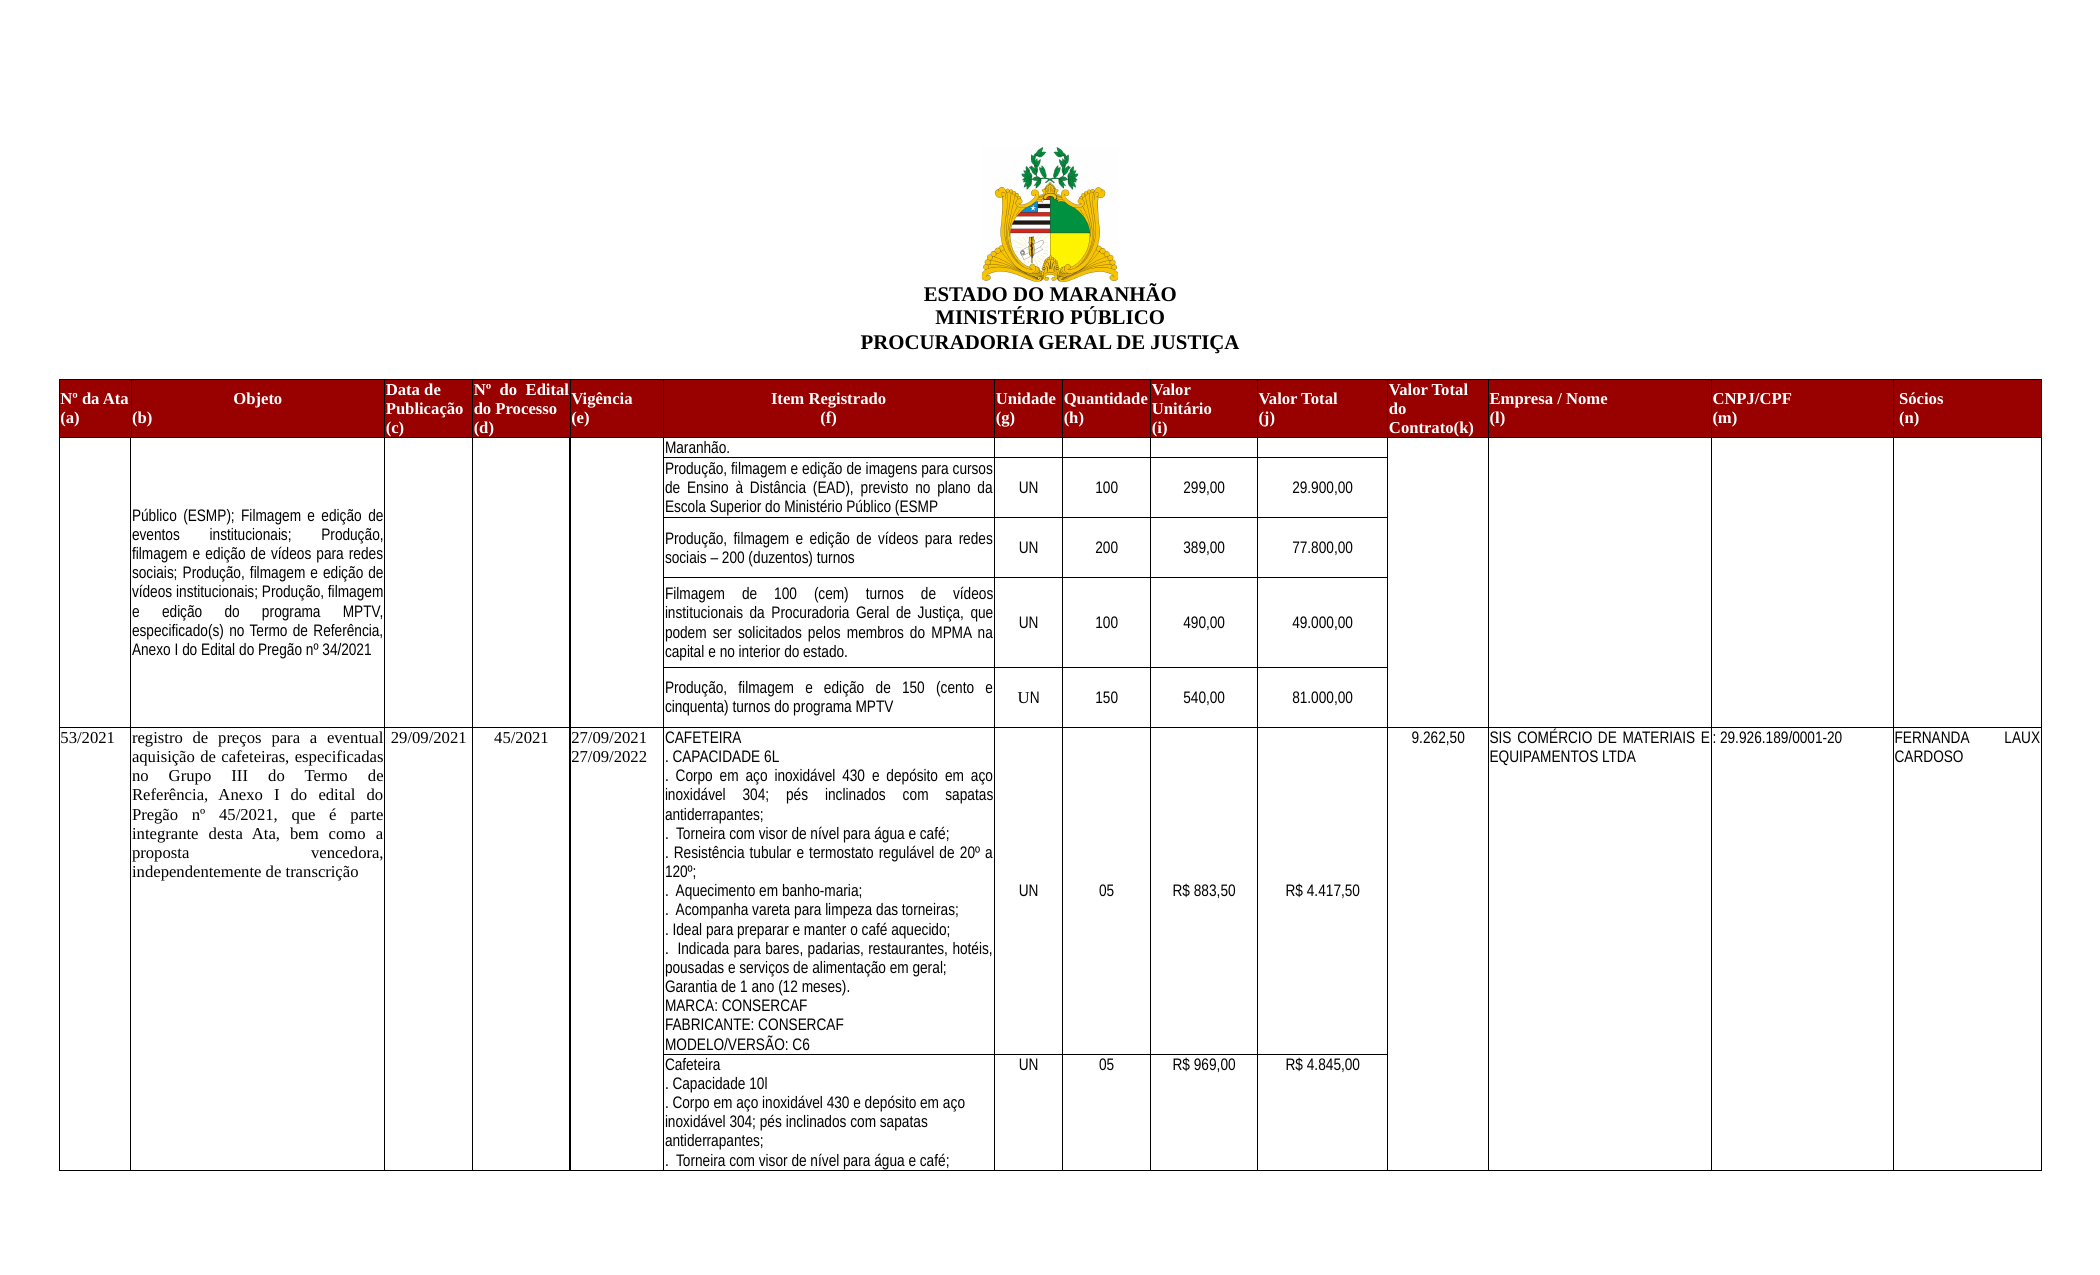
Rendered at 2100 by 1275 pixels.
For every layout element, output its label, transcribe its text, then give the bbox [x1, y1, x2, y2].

table_cell [1258, 438, 1387, 457]
table_cell 490,00 [1151, 578, 1257, 667]
table_cell [60, 438, 130, 727]
table_cell 53/2021 [60, 728, 130, 1169]
table_header Item Registrado (f) [664, 380, 994, 437]
table_cell [1151, 438, 1257, 457]
table_cell 05 [1063, 1055, 1150, 1169]
table_cell Cafeteira . Capacidade 10l . Corpo em aço inoxidável 430 e depósito em aço inoxidável 304; pés inclinados com sapatas antiderrapantes; . Torneira com visor de nível para água e café; [664, 1055, 994, 1169]
table_header Vigência (e) [571, 380, 663, 437]
table_cell Público (ESMP); Filmagem e edição de eventos institucionais; Produção, filmagem e edição de vídeos para redes sociais; Produção, filmagem e edição de vídeos institucionais; Produção, filmagem e edição do programa MPTV, especificado(s) no Termo de Referência, Anexo I do Edital do Pregão nº 34/2021 [131, 438, 384, 727]
table_cell Maranhão. [664, 438, 994, 457]
table_cell R$ 883,50 [1151, 728, 1257, 1053]
table_cell 9.262,50 [1388, 728, 1488, 1169]
table_header Empresa / Nome (l) [1489, 380, 1711, 437]
table_cell 05 [1063, 728, 1150, 1053]
table_header Valor Unitário (i) [1151, 380, 1257, 437]
table_cell [995, 438, 1062, 457]
table_cell 81.000,00 [1258, 668, 1387, 727]
table_cell 299,00 [1151, 458, 1257, 517]
table_cell R$ 969,00 [1151, 1055, 1257, 1169]
table_header Nº do Edital do Processo (d) [473, 380, 570, 437]
table_cell registro de preços para a eventual aquisição de cafeteiras, especificadas no Grupo III do Termo de Referência, Anexo I do edital do Pregão nº 45/2021, que é parte integrante desta Ata, bem como a proposta vencedora, independentemente de transcrição [131, 728, 384, 1169]
table_cell 77.800,00 [1258, 518, 1387, 577]
table_cell [571, 438, 663, 727]
table_header Valor Total (j) [1258, 380, 1387, 437]
table_cell [473, 438, 569, 727]
table_cell 27/09/2021 27/09/2022 [571, 728, 663, 1169]
table_header Nº da Ata (a) [60, 380, 131, 437]
table_cell 150 [1063, 668, 1150, 727]
table_cell FERNANDA LAUX CARDOSO [1894, 728, 2041, 1169]
table_cell UN [995, 728, 1062, 1053]
table_cell 100 [1063, 458, 1150, 517]
table_cell 200 [1063, 518, 1150, 577]
table_header CNPJ/CPF (m) [1712, 380, 1893, 437]
table_cell Produção, filmagem e edição de vídeos para redes sociais – 200 (duzentos) turnos [664, 518, 994, 577]
table_cell 29/09/2021 [385, 728, 472, 1169]
table_header Objeto (b) [132, 380, 384, 437]
table_cell 389,00 [1151, 518, 1257, 577]
table_header Valor Total do Contrato(k) [1388, 380, 1488, 437]
table_cell CAFETEIRA . CAPACIDADE 6L . Corpo em aço inoxidável 430 e depósito em aço inoxidável 304; pés inclinados com sapatas antiderrapantes; . Torneira com visor de nível para água e café; . Resistência tubular e termostato regulável de 20º a 120º; . Aquecimento em banho-maria; . Acompanha vareta para limpeza das torneiras; . Ideal para preparar e manter o café aquecido; . Indicada para bares, padarias, restaurantes, hotéis, pousadas e serviços de alimentação em geral; Garantia de 1 ano (12 meses). MARCA: CONSERCAF FABRICANTE: CONSERCAF MODELO/VERSÃO: C6 [664, 728, 994, 1053]
table_cell Filmagem de 100 (cem) turnos de vídeos institucionais da Procuradoria Geral de Justiça, que podem ser solicitados pelos membros do MPMA na capital e no interior do estado. [664, 578, 994, 667]
table_header Data de Publicação (c) [385, 380, 472, 437]
table_cell [1388, 438, 1488, 727]
table_cell R$ 4.845,00 [1258, 1055, 1387, 1169]
table_header Unidade (g) [995, 380, 1062, 437]
table_cell 100 [1063, 578, 1150, 667]
table_cell UN [995, 578, 1062, 667]
table_cell [1894, 438, 2041, 727]
table_cell SIS COMÉRCIO DE MATERIAIS E EQUIPAMENTOS LTDA [1489, 728, 1711, 1169]
table_cell UN [995, 458, 1062, 517]
table_cell UN [995, 1055, 1062, 1169]
table_cell Produção, filmagem e edição de imagens para cursos de Ensino à Distância (EAD), previsto no plano da Escola Superior do Ministério Público (ESMP [664, 458, 994, 517]
table_cell UN [995, 518, 1062, 577]
table_cell R$ 4.417,50 [1258, 728, 1387, 1053]
table_cell Produção, filmagem e edição de 150 (cento e cinquenta) turnos do programa MPTV [664, 668, 994, 727]
table_cell 29.900,00 [1258, 458, 1387, 517]
table_cell [1712, 438, 1893, 727]
table_cell 49.000,00 [1258, 578, 1387, 667]
table_header Quantidade (h) [1063, 380, 1150, 437]
table_cell 45/2021 [473, 728, 569, 1169]
table_cell 540,00 [1151, 668, 1257, 727]
table_header Sócios (n) [1894, 380, 2041, 437]
table_cell [1489, 438, 1711, 727]
table_cell UN [995, 668, 1062, 727]
table_cell : 29.926.189/0001-20 [1712, 728, 1893, 1169]
table_cell [385, 438, 472, 727]
table_cell [1063, 438, 1150, 457]
